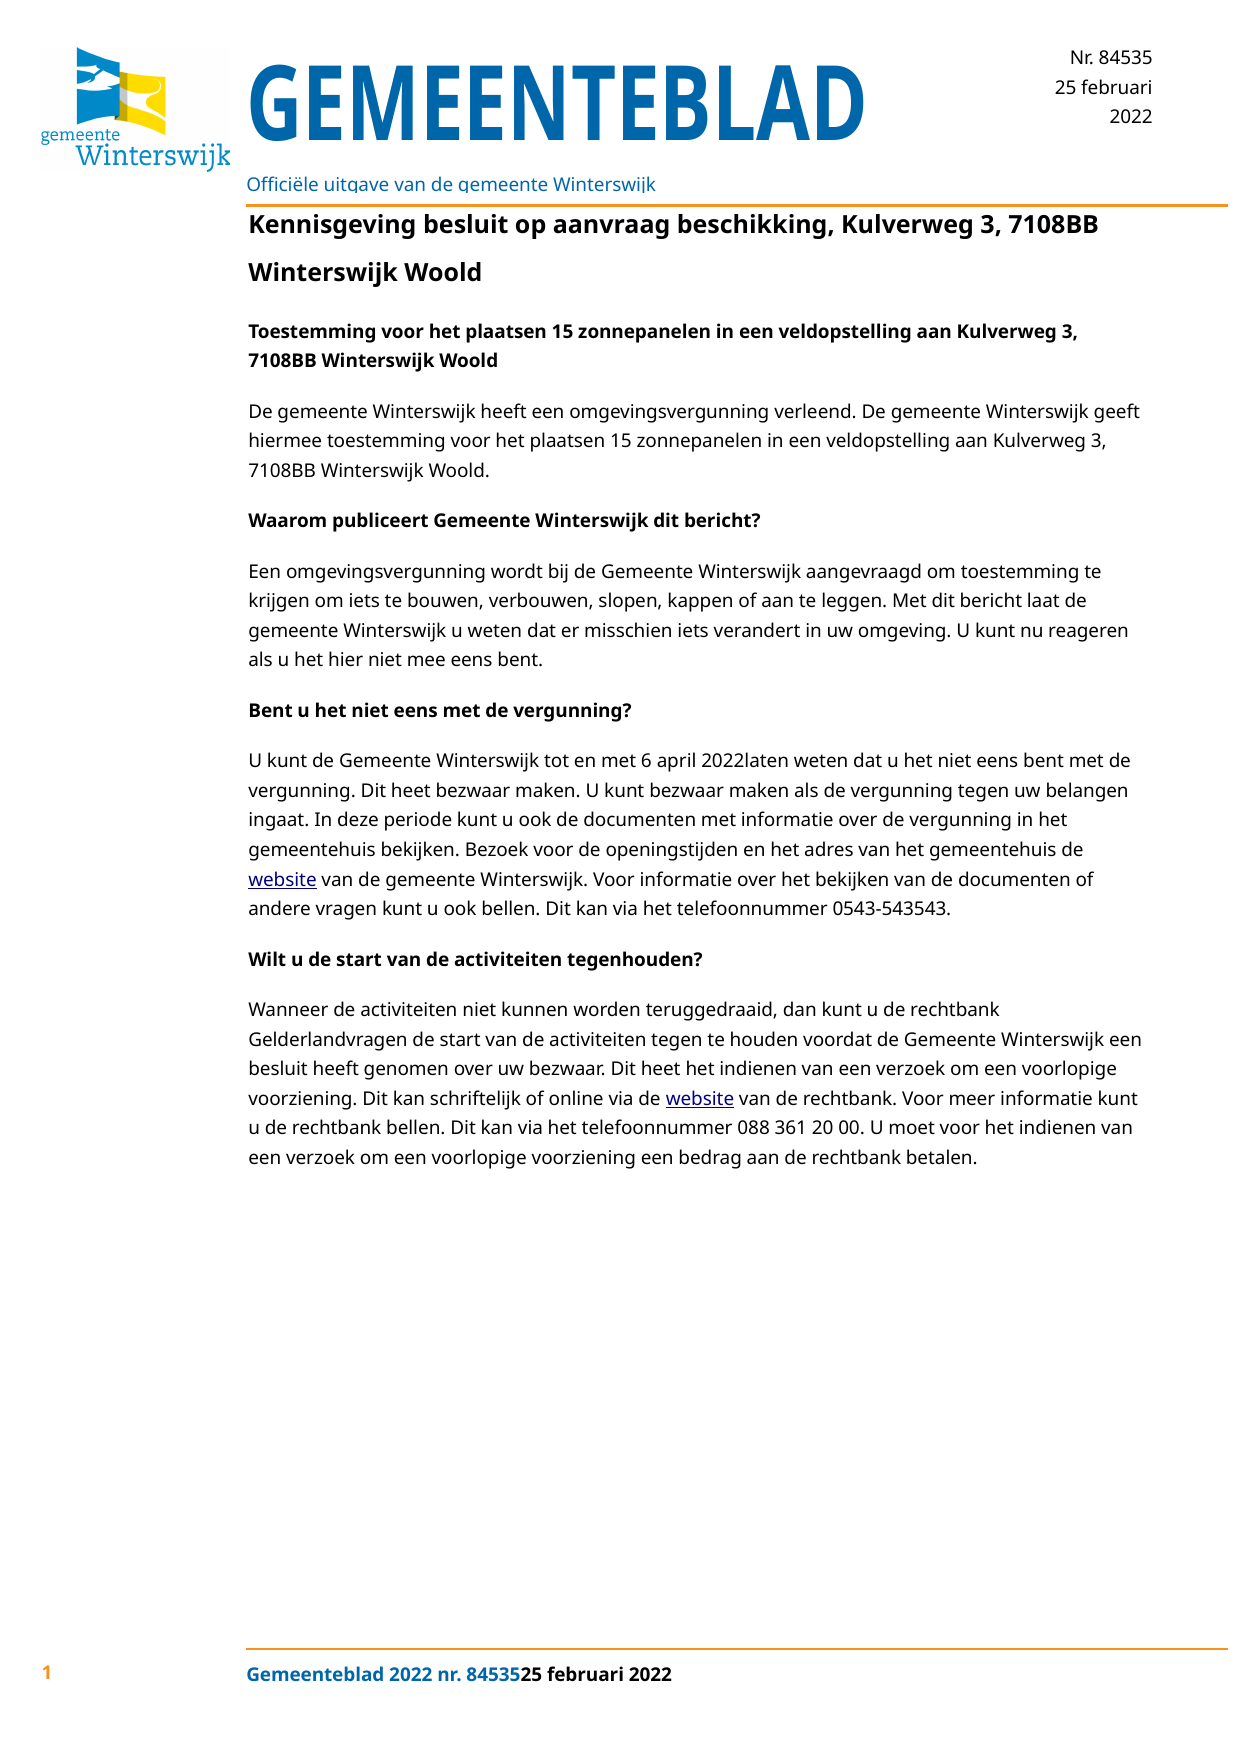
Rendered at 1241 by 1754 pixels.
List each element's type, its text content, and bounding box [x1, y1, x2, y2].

text U kunt de Gemeente Winterswijk tot en met 6 april 2022laten weten dat u het niet eens bent met de vergunning. Dit heet bezwaar maken. U kunt bezwaar maken als de vergunning tegen uw belangen ingaat. In deze periode kunt u ook de documenten met informatie over de vergunning in het gemeentehuis bekijken. Bezoek voor de openingstijden en het adres van het gemeentehuis de website van de gemeente Winterswijk. Voor informatie over het bekijken van de documenten of andere vragen kunt u ook bellen. Dit kan via het telefoonnummer 0543-543543. [248, 747, 1152, 921]
text Wilt u de start van de activiteiten tegenhouden? [248, 946, 1152, 972]
text Wanneer de activiteiten niet kunnen worden teruggedraaid, dan kunt u de rechtbank Gelderlandvragen de start van de activiteiten tegen te houden voordat de Gemeente Winterswijk een besluit heeft genomen over uw bezwaar. Dit heet het indienen van een verzoek om een voorlopige voorziening. Dit kan schriftelijk of online via de website van de rechtbank. Voor meer informatie kunt u de rechtbank bellen. Dit kan via het telefoonnummer 088 361 20 00. U moet voor het indienen van een verzoek om een voorlopige voorziening een bedrag aan de rechtbank betalen. [248, 996, 1152, 1170]
text Kennisgeving besluit op aanvraag beschikking, Kulverweg 3, 7108BB Winterswijk Woold [248, 207, 1152, 288]
picture [225, 153, 231, 162]
text De gemeente Winterswijk heeft een omgevingsvergunning verleend. De gemeente Winterswijk geeft hiermee toestemming voor het plaatsen 15 zonnepanelen in een veldopstelling aan Kulverweg 3, 7108BB Winterswijk Woold. [248, 398, 1152, 483]
text Bent u het niet eens met de vergunning? [248, 697, 1152, 723]
text Waarom publiceert Gemeente Winterswijk dit bericht? [248, 507, 1152, 533]
picture [41, 47, 231, 172]
text Toestemming voor het plaatsen 15 zonnepanelen in een veldopstelling aan Kulverweg 3, 7108BB Winterswijk Woold [248, 318, 1152, 373]
text Een omgevingsvergunning wordt bij de Gemeente Winterswijk aangevraagd om toestemming te krijgen om iets te bouwen, verbouwen, slopen, kappen of aan te leggen. Met dit bericht laat de gemeente Winterswijk u weten dat er misschien iets verandert in uw omgeving. U kunt nu reageren als u het hier niet mee eens bent. [248, 558, 1152, 672]
